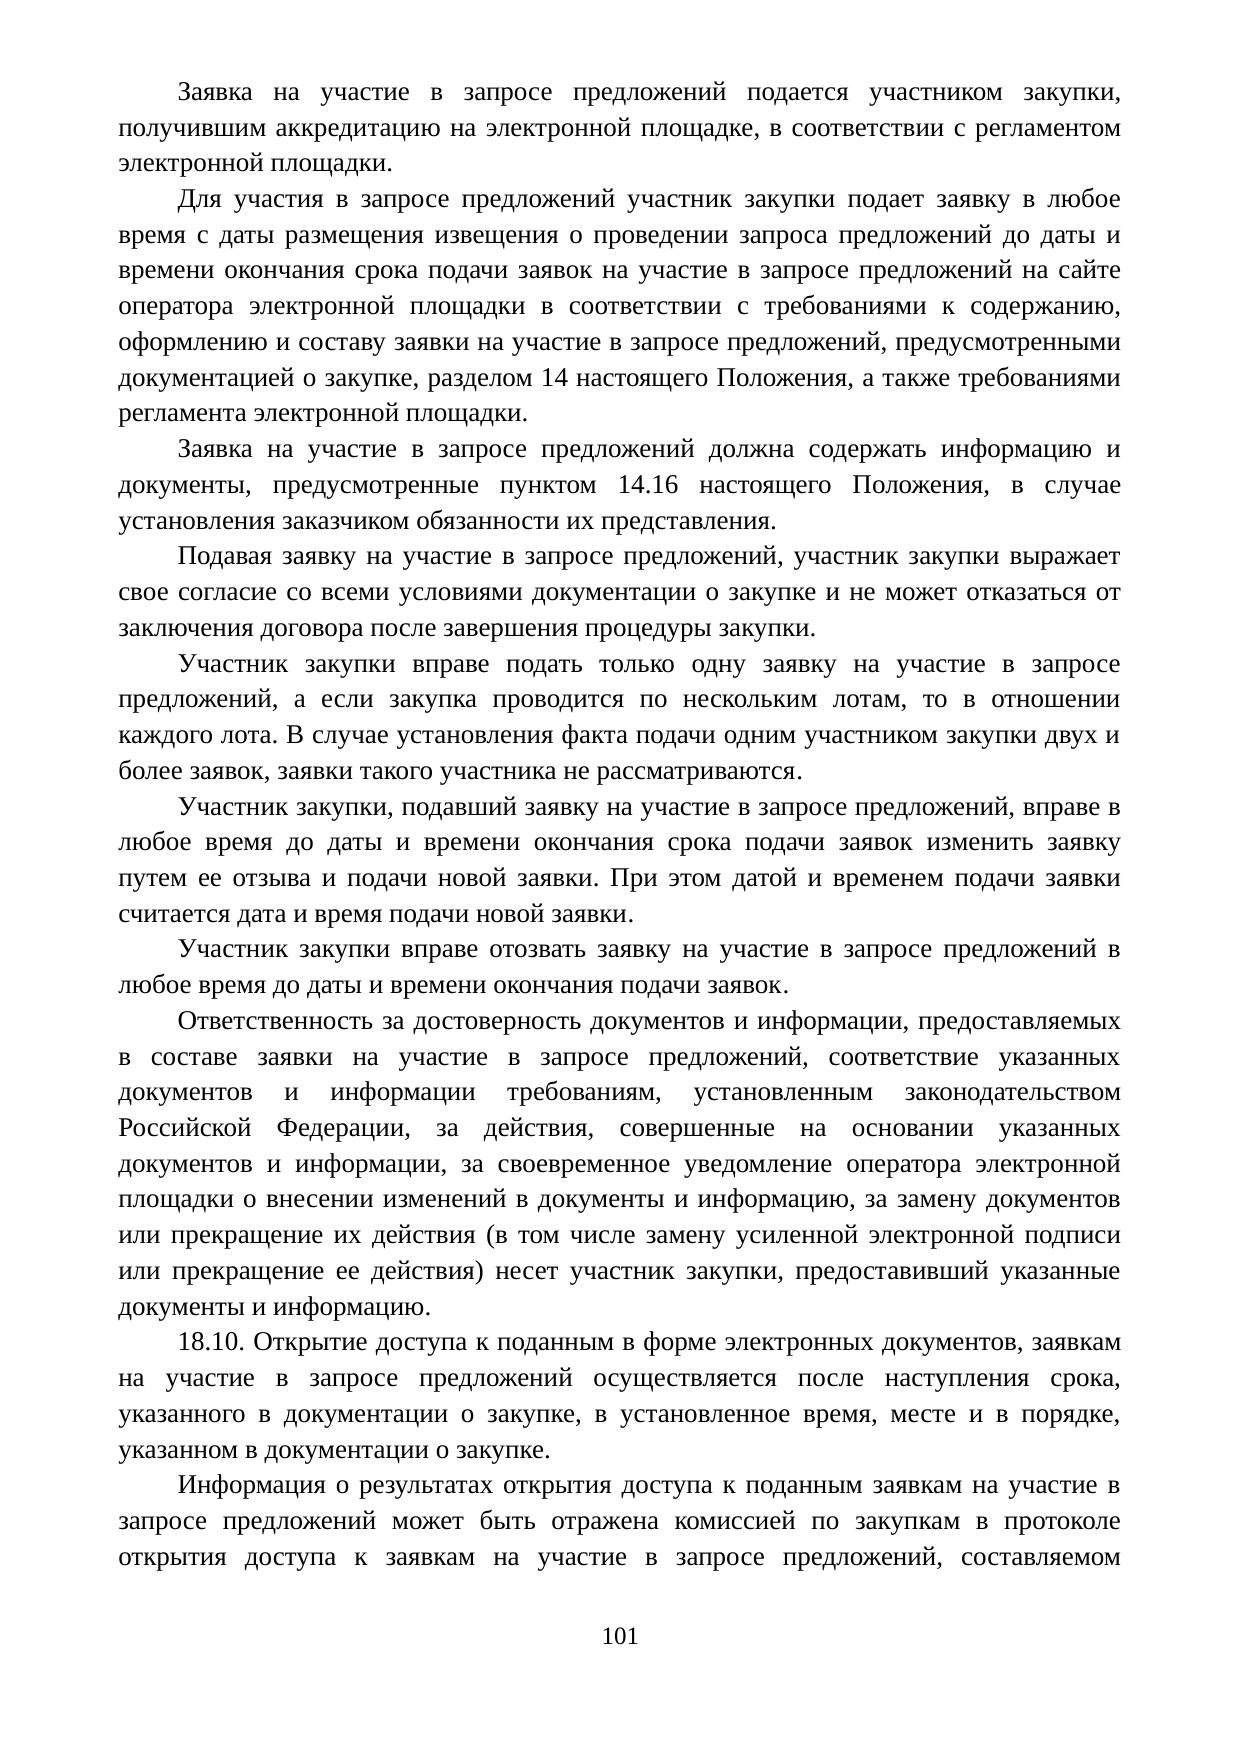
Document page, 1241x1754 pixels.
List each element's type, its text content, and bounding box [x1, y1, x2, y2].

text Участник закупки вправе отозвать заявку на участие в запросе предложений в любое время до даты и времени окончания подачи заявок. [118, 932, 1122, 999]
text Ответственность за достоверность документов и информации, предоставляемых в составе заявки на участие в запросе предложений, соответствие указанных документов и информации требованиям, установленным законодательством Российской Федерации, за действия, совершенные на основании указанных документов и информации, за своевременное уведомление оператора электронной площадки о внесении изменений в документы и информацию, за замену документов или прекращение их действия (в том числе замену усиленной электронной подписи или прекращение ее действия) несет участник закупки, предоставивший указанные документы и информацию. [118, 1004, 1122, 1321]
text Подавая заявку на участие в запросе предложений, участник закупки выражает свое согласие со всеми условиями документации о закупке и не может отказаться от заключения договора после завершения процедуры закупки. [118, 539, 1122, 642]
text Участник закупки вправе подать только одну заявку на участие в запросе предложений, а если закупка проводится по нескольким лотам, то в отношении каждого лота. В случае установления факта подачи одним участником закупки двух и более заявок, заявки такого участника не рассматриваются. [118, 647, 1122, 785]
text Заявка на участие в запросе предложений подается участником закупки, получившим аккредитацию на электронной площадке, в соответствии с регламентом электронной площадки. [118, 75, 1122, 178]
text Участник закупки, подавший заявку на участие в запросе предложений, вправе в любое время до даты и времени окончания срока подачи заявок изменить заявку путем ее отзыва и подачи новой заявки. При этом датой и временем подачи заявки считается дата и время подачи новой заявки. [118, 789, 1122, 928]
text Для участия в запросе предложений участник закупки подает заявку в любое время с даты размещения извещения о проведении запроса предложений до даты и времени окончания срока подачи заявок на участие в запросе предложений на сайте оператора электронной площадки в соответствии с требованиями к содержанию, оформлению и составу заявки на участие в запросе предложений, предусмотренными документацией о закупке, разделом 14 настоящего Положения, а также требованиями регламента электронной площадки. [118, 182, 1122, 428]
text Заявка на участие в запросе предложений должна содержать информацию и документы, предусмотренные пунктом 14.16 настоящего Положения, в случае установления заказчиком обязанности их представления. [118, 432, 1122, 535]
text Информация о результатах открытия доступа к поданным заявкам на участие в запросе предложений может быть отражена комиссией по закупкам в протоколе открытия доступа к заявкам на участие в запросе предложений, составляемом [118, 1468, 1122, 1571]
text 18.10. Открытие доступа к поданным в форме электронных документов, заявкам на участие в запросе предложений осуществляется после наступления срока, указанного в документации о закупке, в установленное время, месте и в порядке, указанном в документации о закупке. [118, 1326, 1122, 1464]
